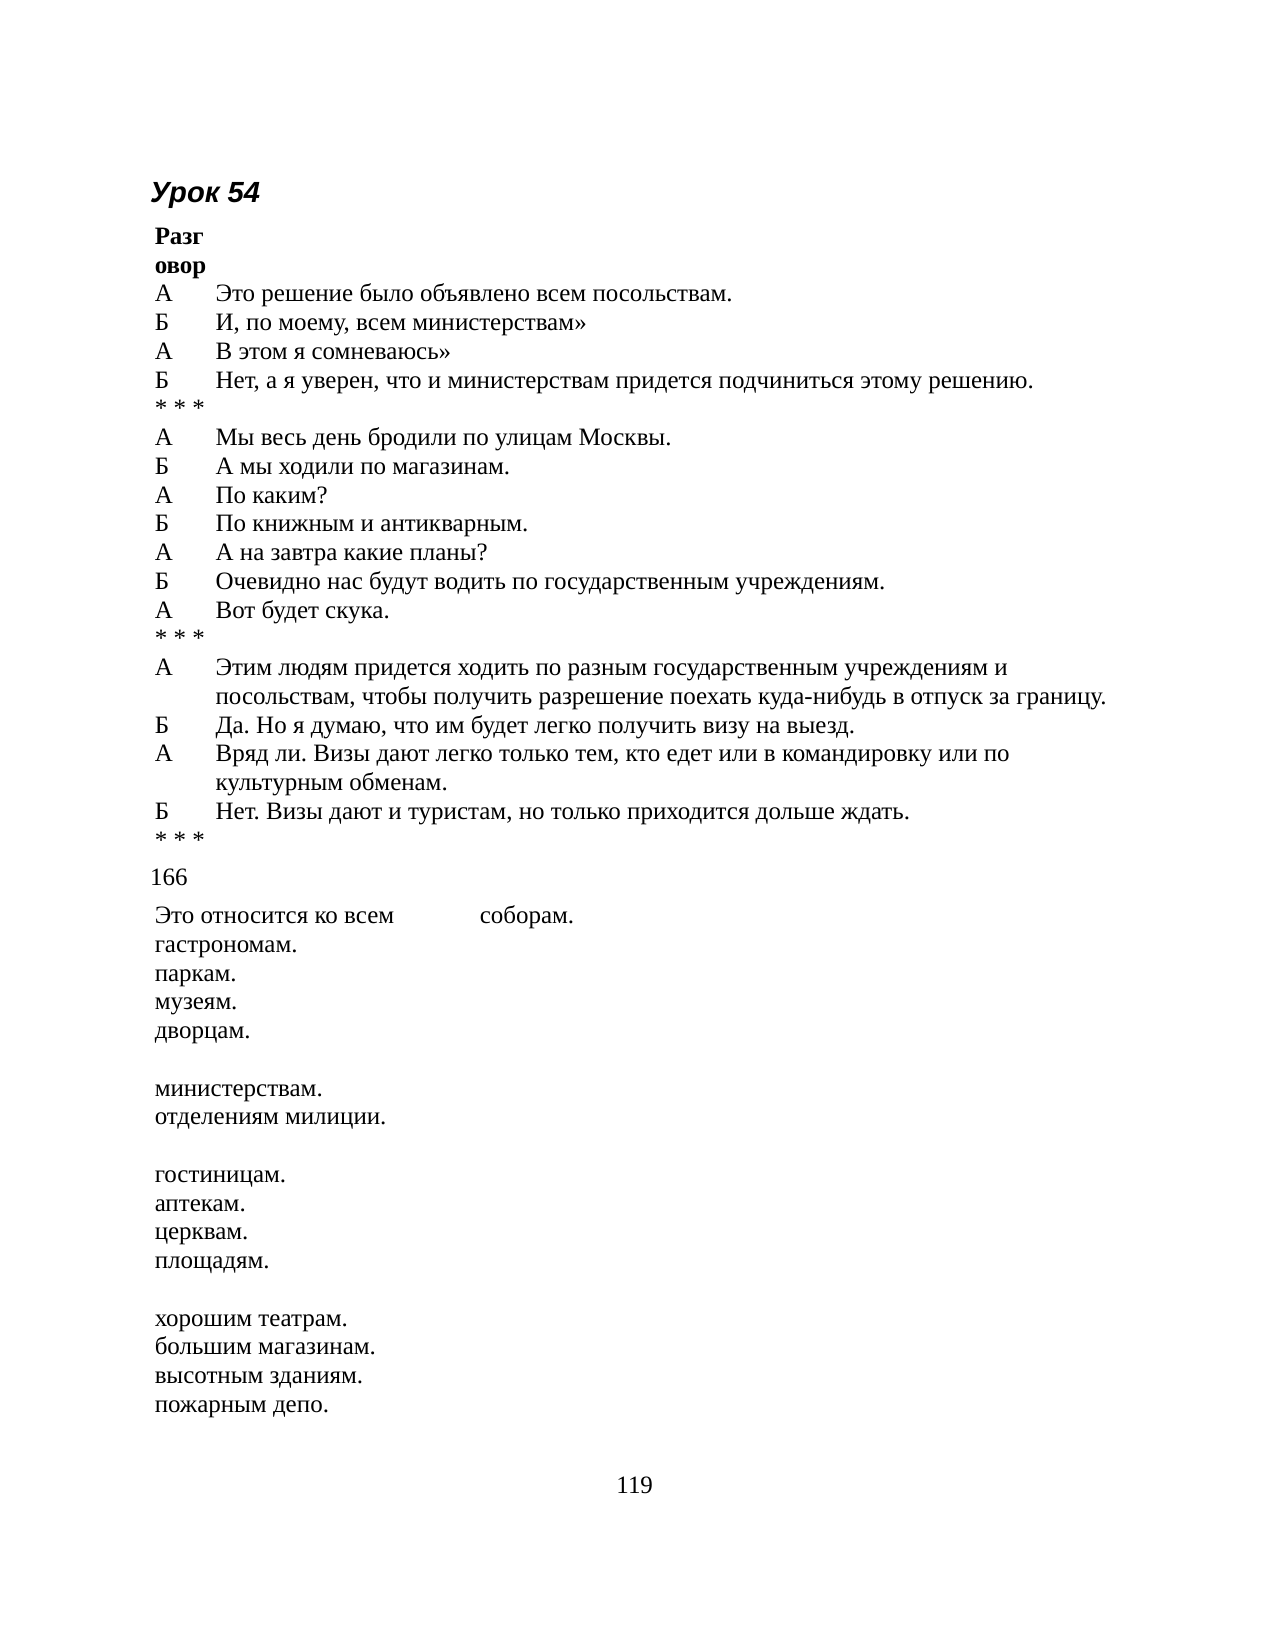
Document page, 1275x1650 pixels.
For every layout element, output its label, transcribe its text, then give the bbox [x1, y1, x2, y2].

subtitle Урок 54 [150, 175, 1125, 208]
table_cell [211, 825, 1125, 853]
table_cell [211, 394, 1125, 422]
table_cell A [150, 336, 211, 365]
table_cell музеям. [150, 986, 475, 1015]
table_cell пожарным депо. [150, 1389, 475, 1418]
table_cell * * * [150, 624, 211, 652]
table_cell большим магазинам. [150, 1331, 475, 1360]
table_cell По каким? [211, 480, 1125, 508]
table_cell Б [150, 796, 211, 825]
table_cell И, по моему, всем министерствам» [211, 307, 1125, 336]
table_cell гостиницам. [150, 1159, 475, 1188]
table_cell А мы ходили по магазинам. [211, 451, 1125, 480]
table_cell [211, 624, 1125, 652]
table_cell Мы весь день бродили по улицам Москвы. [211, 422, 1125, 451]
table_cell Вот будет скука. [211, 595, 1125, 623]
text 166 [150, 862, 1125, 891]
table_cell отделениям милиции. [150, 1101, 475, 1130]
table_cell * * * [150, 394, 211, 422]
table_cell [475, 1101, 1125, 1130]
table_cell По книжным и антикварным. [211, 509, 1125, 537]
table_cell Этим людям придется ходить по разным государственным учреждениям и посольствам, чтобы получить разрешение поехать куда-нибудь в отпуск за границу. [211, 652, 1125, 710]
table_cell [475, 1130, 1125, 1159]
table_cell площадям. [150, 1245, 475, 1274]
table_cell [475, 1188, 1125, 1216]
table_cell A [150, 279, 211, 307]
table_cell Б [150, 365, 211, 393]
table_cell [475, 958, 1125, 986]
table_cell [475, 929, 1125, 958]
table_header соборам. [475, 900, 1125, 929]
table_cell [475, 1015, 1125, 1044]
table_cell [475, 1073, 1125, 1101]
table_cell Б [150, 307, 211, 336]
table_cell церквам. [150, 1216, 475, 1245]
table_header Это относится ко всем [150, 900, 475, 929]
table_cell [150, 1044, 475, 1073]
table_cell хорошим театрам. [150, 1303, 475, 1331]
table_cell А на завтра какие планы? [211, 537, 1125, 566]
table_cell [475, 1044, 1125, 1073]
table_cell [475, 1331, 1125, 1360]
table_cell Да. Но я думаю, что им будет легко получить визу на выезд. [211, 710, 1125, 738]
table_cell Б [150, 710, 211, 738]
table_cell A [150, 480, 211, 508]
table_cell А [150, 739, 211, 796]
table_cell [475, 1245, 1125, 1274]
table_cell министерствам. [150, 1073, 475, 1101]
table_cell дворцам. [150, 1015, 475, 1044]
table_cell Это решение было объявлено всем посольствам. [211, 279, 1125, 307]
table_cell Нет. Визы дают и туристам, но только приходится дольше ждать. [211, 796, 1125, 825]
table_cell Б [150, 566, 211, 595]
table_cell [475, 1216, 1125, 1245]
table_cell высотным зданиям. [150, 1360, 475, 1389]
table_cell [475, 1303, 1125, 1331]
table_cell [475, 1274, 1125, 1303]
table_cell [475, 1159, 1125, 1188]
table_cell [150, 1130, 475, 1159]
table_cell * * * [150, 825, 211, 853]
table_cell [475, 1389, 1125, 1418]
table_cell Вряд ли. Визы дают легко только тем, кто едет или в командировку или по культурным обменам. [211, 739, 1125, 796]
table_cell [475, 1360, 1125, 1389]
table_cell A [150, 652, 211, 710]
table_cell Очевидно нас будут водить по государственным учреждениям. [211, 566, 1125, 595]
table_cell аптекам. [150, 1188, 475, 1216]
table_cell Б [150, 509, 211, 537]
table_cell паркам. [150, 958, 475, 986]
table_cell A [150, 595, 211, 623]
table_cell Б [150, 451, 211, 480]
table_cell A [150, 422, 211, 451]
table_cell [150, 1274, 475, 1303]
table_header [211, 221, 1125, 278]
table_cell гастрономам. [150, 929, 475, 958]
table_header Разговор [150, 221, 211, 278]
table_cell [475, 986, 1125, 1015]
table_cell В этом я сомневаюсь» [211, 336, 1125, 365]
table_cell A [150, 537, 211, 566]
table_cell Нет, а я уверен, что и министерствам придется подчиниться этому решению. [211, 365, 1125, 393]
